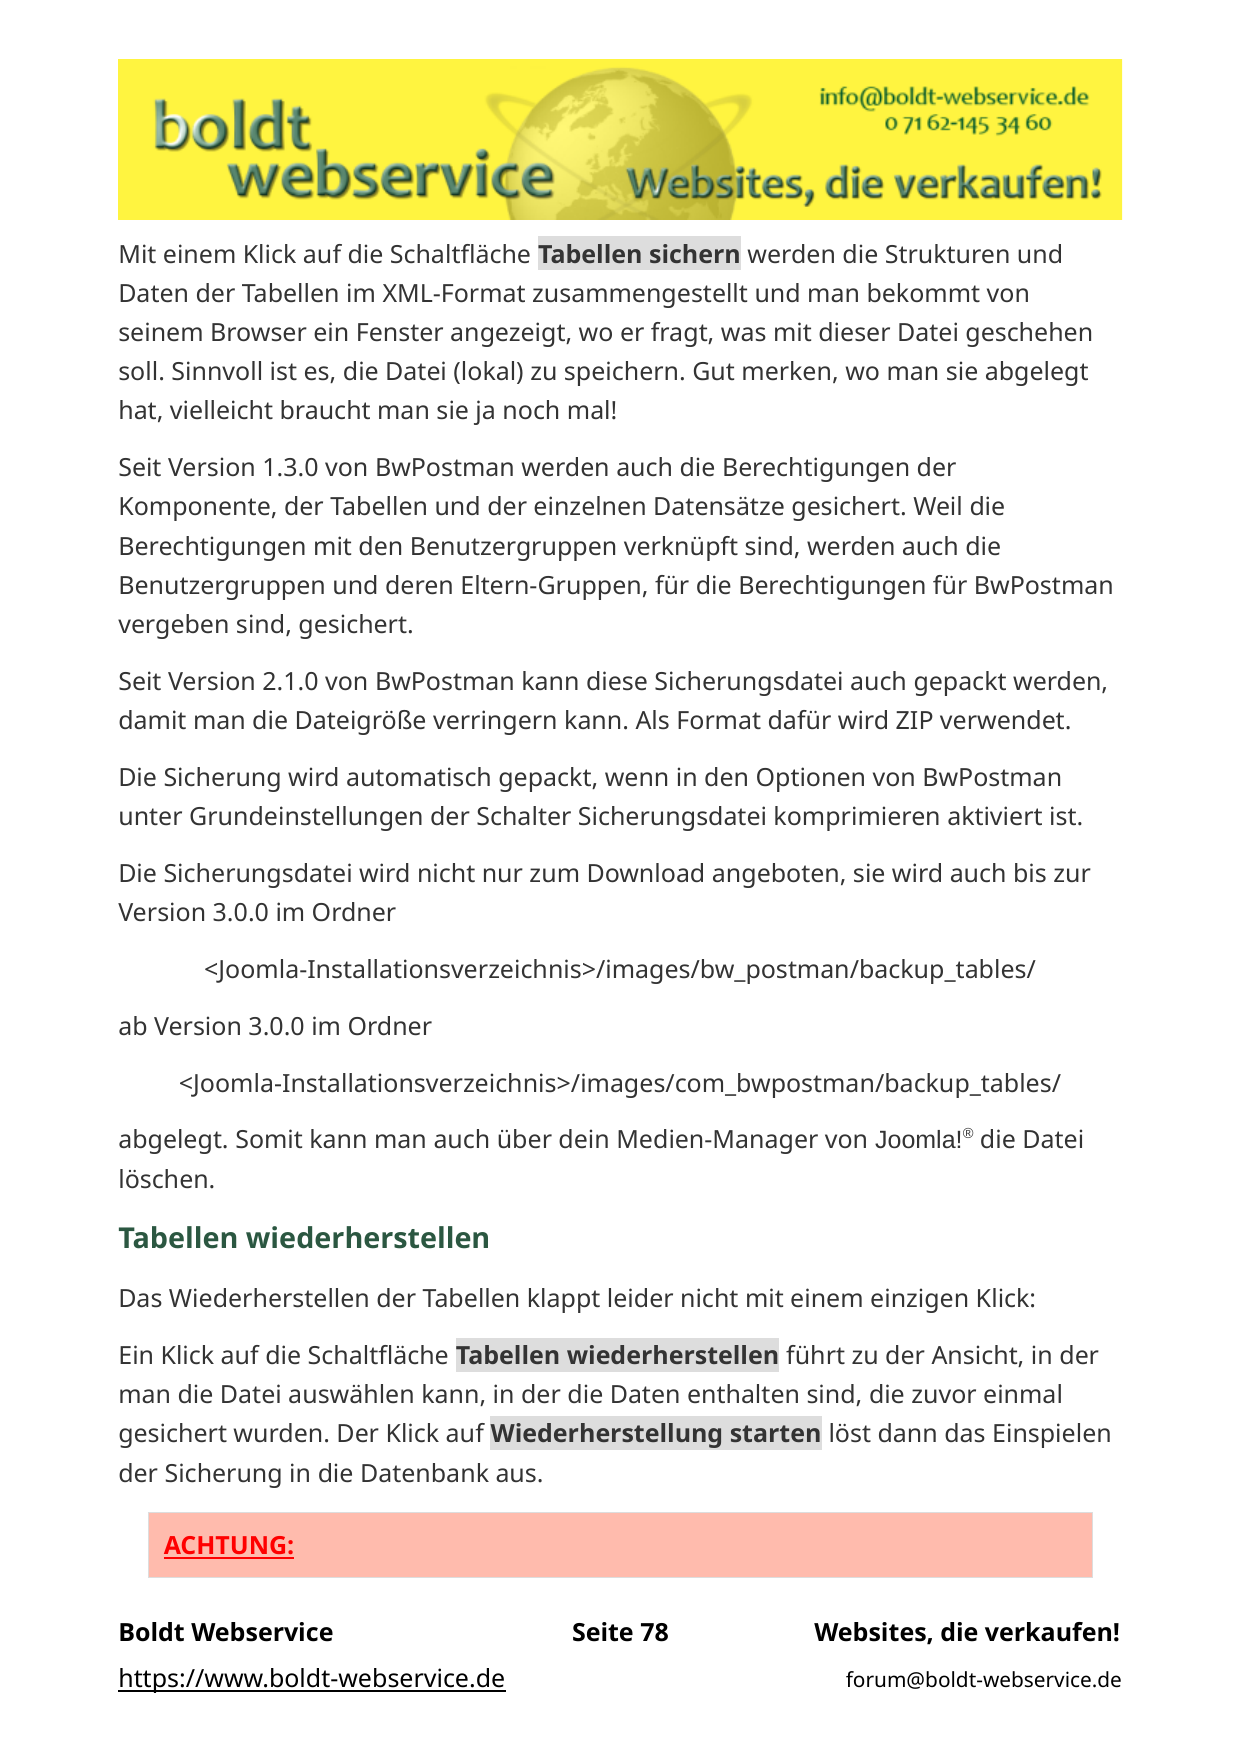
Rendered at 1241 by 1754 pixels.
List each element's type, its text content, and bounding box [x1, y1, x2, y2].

text Seit Version 1.3.0 von BwPostman werden auch die Berechtigungen der Komponente, der Tabellen und der einzelnen Datensätze gesichert. Weil die Berechtigungen mit den Benutzergruppen verknüpft sind, werden auch die Benutzergruppen und deren Eltern-Gruppen, für die Berechtigungen für BwPostman vergeben sind, gesichert. [118, 450, 1122, 641]
text Mit einem Klick auf die Schaltfläche Tabellen sichern werden die Strukturen und Daten der Tabellen im XML-Format zusammengestellt und man bekommt von seinem Browser ein Fenster angezeigt, wo er fragt, was mit dieser Datei geschehen soll. Sinnvoll ist es, die Datei (lokal) zu speichern. Gut merken, wo man sie abgelegt hat, vielleicht braucht man sie ja noch mal! [118, 236, 1122, 427]
text Das Wiederherstellen der Tabellen klappt leider nicht mit einem einzigen Klick: [118, 1281, 1122, 1315]
text ACHTUNG: [149, 1513, 1092, 1577]
text ab Version 3.0.0 im Ordner [118, 1008, 1122, 1042]
text <Joomla-Installationsverzeichnis>/images/com_bwpostman/backup_tables/ [118, 1065, 1122, 1099]
text Die Sicherungsdatei wird nicht nur zum Download angeboten, sie wird auch bis zur Version 3.0.0 im Ordner [118, 855, 1122, 929]
text abgelegt. Somit kann man auch über dein Medien-Manager von Joomla!® die Datei löschen. [118, 1122, 1122, 1195]
text <Joomla-Installationsverzeichnis>/images/bw_postman/backup_tables/ [118, 951, 1122, 986]
picture [118, 59, 1123, 220]
subtitle Tabellen wiederherstellen [118, 1218, 1122, 1257]
text Seit Version 2.1.0 von BwPostman kann diese Sicherungsdatei auch gepackt werden, damit man die Dateigröße verringern kann. Als Format dafür wird ZIP verwendet. [118, 663, 1122, 737]
text Die Sicherung wird automatisch gepackt, wenn in den Optionen von BwPostman unter Grundeinstellungen der Schalter Sicherungsdatei komprimieren aktiviert ist. [118, 759, 1122, 833]
text Ein Klick auf die Schaltfläche Tabellen wiederherstellen führt zu der Ansicht, in der man die Datei auswählen kann, in der die Daten enthalten sind, die zuvor einmal gesichert wurden. Der Klick auf Wiederherstellung starten löst dann das Einspielen der Sicherung in die Datenbank aus. [118, 1338, 1122, 1489]
